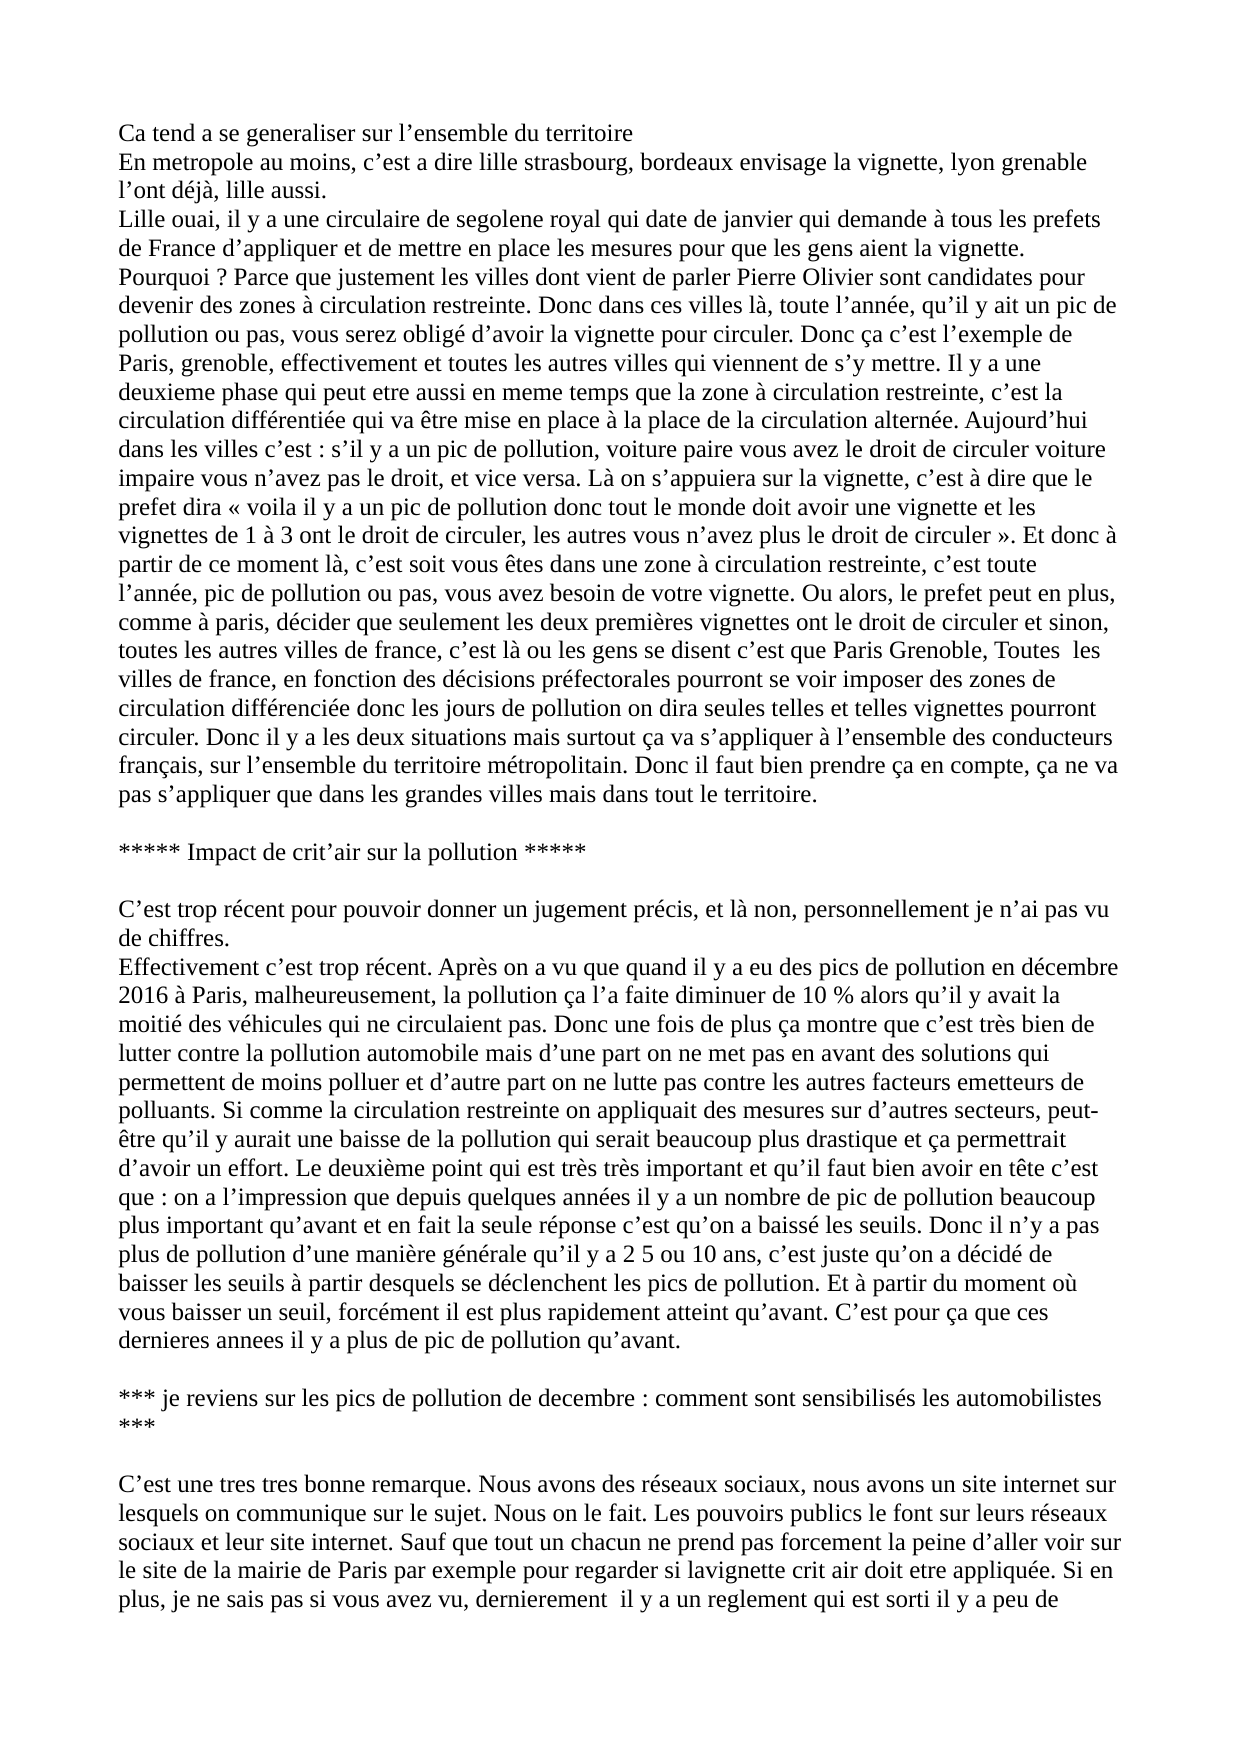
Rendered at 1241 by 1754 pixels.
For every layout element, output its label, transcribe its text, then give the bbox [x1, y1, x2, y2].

text C’est trop récent pour pouvoir donner un jugement précis, et là non, personnellement je n’ai pas vu de chiffres. [118, 894, 1122, 952]
text ***** Impact de crit’air sur la pollution ***** [118, 837, 1122, 866]
text En metropole au moins, c’est a dire lille strasbourg, bordeaux envisage la vignette, lyon grenable l’ont déjà, lille aussi. [118, 147, 1122, 204]
text Effectivement c’est trop récent. Après on a vu que quand il y a eu des pics de pollution en décembre 2016 à Paris, malheureusement, la pollution ça l’a faite diminuer de 10 % alors qu’il y avait la moitié des véhicules qui ne circulaient pas. Donc une fois de plus ça montre que c’est très bien de lutter contre la pollution automobile mais d’une part on ne met pas en avant des solutions qui permettent de moins polluer et d’autre part on ne lutte pas contre les autres facteurs emetteurs de polluants. Si comme la circulation restreinte on appliquait des mesures sur d’autres secteurs, peut-être qu’il y aurait une baisse de la pollution qui serait beaucoup plus drastique et ça permettrait d’avoir un effort. Le deuxième point qui est très très important et qu’il faut bien avoir en tête c’est que : on a l’impression que depuis quelques années il y a un nombre de pic de pollution beaucoup plus important qu’avant et en fait la seule réponse c’est qu’on a baissé les seuils. Donc il n’y a pas plus de pollution d’une manière générale qu’il y a 2 5 ou 10 ans, c’est juste qu’on a décidé de baisser les seuils à partir desquels se déclenchent les pics de pollution. Et à partir du moment où vous baisser un seuil, forcément il est plus rapidement atteint qu’avant. C’est pour ça que ces dernieres annees il y a plus de pic de pollution qu’avant. [118, 952, 1122, 1354]
text Lille ouai, il y a une circulaire de segolene royal qui date de janvier qui demande à tous les prefets de France d’appliquer et de mettre en place les mesures pour que les gens aient la vignette. Pourquoi ? Parce que justement les villes dont vient de parler Pierre Olivier sont candidates pour devenir des zones à circulation restreinte. Donc dans ces villes là, toute l’année, qu’il y ait un pic de pollution ou pas, vous serez obligé d’avoir la vignette pour circuler. Donc ça c’est l’exemple de Paris, grenoble, effectivement et toutes les autres villes qui viennent de s’y mettre. Il y a une deuxieme phase qui peut etre aussi en meme temps que la zone à circulation restreinte, c’est la circulation différentiée qui va être mise en place à la place de la circulation alternée. Aujourd’hui dans les villes c’est : s’il y a un pic de pollution, voiture paire vous avez le droit de circuler voiture impaire vous n’avez pas le droit, et vice versa. Là on s’appuiera sur la vignette, c’est à dire que le prefet dira « voila il y a un pic de pollution donc tout le monde doit avoir une vignette et les vignettes de 1 à 3 ont le droit de circuler, les autres vous n’avez plus le droit de circuler ». Et donc à partir de ce moment là, c’est soit vous êtes dans une zone à circulation restreinte, c’est toute l’année, pic de pollution ou pas, vous avez besoin de votre vignette. Ou alors, le prefet peut en plus, comme à paris, décider que seulement les deux premières vignettes ont le droit de circuler et sinon, toutes les autres villes de france, c’est là ou les gens se disent c’est que Paris Grenoble, Toutes les villes de france, en fonction des décisions préfectorales pourront se voir imposer des zones de circulation différenciée donc les jours de pollution on dira seules telles et telles vignettes pourront circuler. Donc il y a les deux situations mais surtout ça va s’appliquer à l’ensemble des conducteurs français, sur l’ensemble du territoire métropolitain. Donc il faut bien prendre ça en compte, ça ne va pas s’appliquer que dans les grandes villes mais dans tout le territoire. [118, 204, 1122, 808]
text *** je reviens sur les pics de pollution de decembre : comment sont sensibilisés les automobilistes *** [118, 1383, 1122, 1441]
text Ca tend a se generaliser sur l’ensemble du territoire [118, 118, 1122, 147]
text C’est une tres tres bonne remarque. Nous avons des réseaux sociaux, nous avons un site internet sur lesquels on communique sur le sujet. Nous on le fait. Les pouvoirs publics le font sur leurs réseaux sociaux et leur site internet. Sauf que tout un chacun ne prend pas forcement la peine d’aller voir sur le site de la mairie de Paris par exemple pour regarder si lavignette crit air doit etre appliquée. Si en plus, je ne sais pas si vous avez vu, dernierement il y a un reglement qui est sorti il y a peu de [118, 1469, 1122, 1613]
